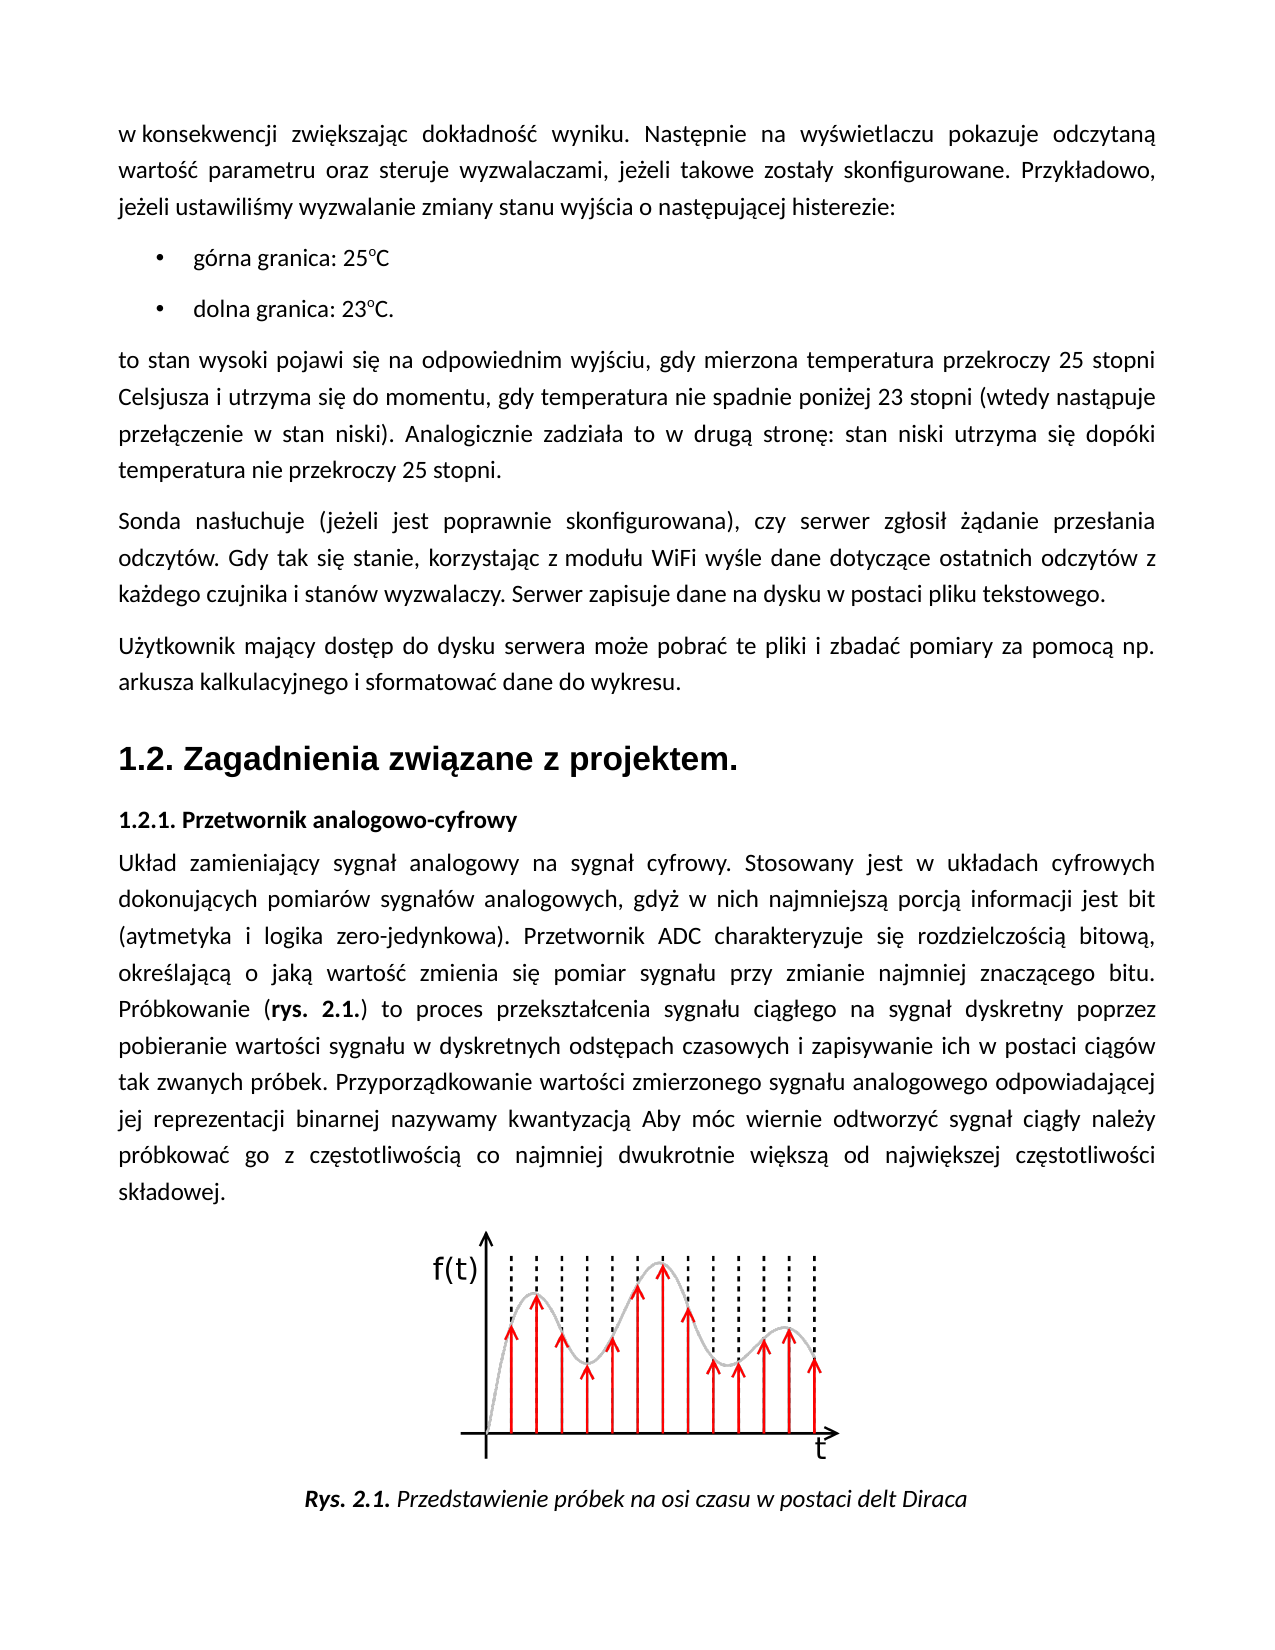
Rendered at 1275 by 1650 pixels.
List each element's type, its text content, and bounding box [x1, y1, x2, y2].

text to stan wysoki pojawi się na odpowiednim wyjściu, gdy mierzona temperatura przekroczy 25 stopni Celsjusza i utrzyma się do momentu, gdy temperatura nie spadnie poniżej 23 stopni (wtedy nastąpuje przełączenie w stan niski). Analogicznie zadziała to w drugą stronę: stan niski utrzyma się dopóki temperatura nie przekroczy 25 stopni. [118, 345, 1157, 485]
text Rys. 2.1. Przedstawienie próbek na osi czasu w postaci delt Diraca [118, 1483, 1157, 1513]
subtitle 1.2. Zagadnienia związane z projektem. [118, 738, 1157, 777]
list górna granica: 25oC [156, 242, 1157, 273]
picture [429, 1227, 846, 1463]
text Układ zamieniający sygnał analogowy na sygnał cyfrowy. Stosowany jest w układach cyfrowych dokonujących pomiarów sygnałów analogowych, gdyż w nich najmniejszą porcją informacji jest bit (aytmetyka i logika zero-jedynkowa). Przetwornik ADC charakteryzuje się rozdzielczością bitową, określającą o jaką wartość zmienia się pomiar sygnału przy zmianie najmniej znaczącego bitu. Próbkowanie (rys. 2.1.) to proces przekształcenia sygnału ciągłego na sygnał dyskretny poprzez pobieranie wartości sygnału w dyskretnych odstępach czasowych i zapisywanie ich w postaci ciągów tak zwanych próbek. Przyporządkowanie wartości zmierzonego sygnału analogowego odpowiadającej jej reprezentacji binarnej nazywamy kwantyzacją Aby móc wiernie odtworzyć sygnał ciągły należy próbkować go z częstotliwością co najmniej dwukrotnie większą od największej częstotliwości składowej. [118, 847, 1157, 1207]
list dolna granica: 23oC. [156, 293, 1157, 324]
text w konsekwencji zwiększając dokładność wyniku. Następnie na wyświetlaczu pokazuje odczytaną wartość parametru oraz steruje wyzwalaczami, jeżeli takowe zostały skonfigurowane. Przykładowo, jeżeli ustawiliśmy wyzwalanie zmiany stanu wyjścia o następującej histerezie: [118, 118, 1157, 222]
text Sonda nasłuchuje (jeżeli jest poprawnie skonfigurowana), czy serwer zgłosił żądanie przesłania odczytów. Gdy tak się stanie, korzystając z modułu WiFi wyśle dane dotyczące ostatnich odczytów z każdego czujnika i stanów wyzwalaczy. Serwer zapisuje dane na dysku w postaci pliku tekstowego. [118, 506, 1157, 609]
text Użytkownik mający dostęp do dysku serwera może pobrać te pliki i zbadać pomiary za pomocą np. arkusza kalkulacyjnego i sformatować dane do wykresu. [118, 630, 1157, 697]
subtitle 1.2.1. Przetwornik analogowo-cyfrowy [118, 804, 1157, 834]
